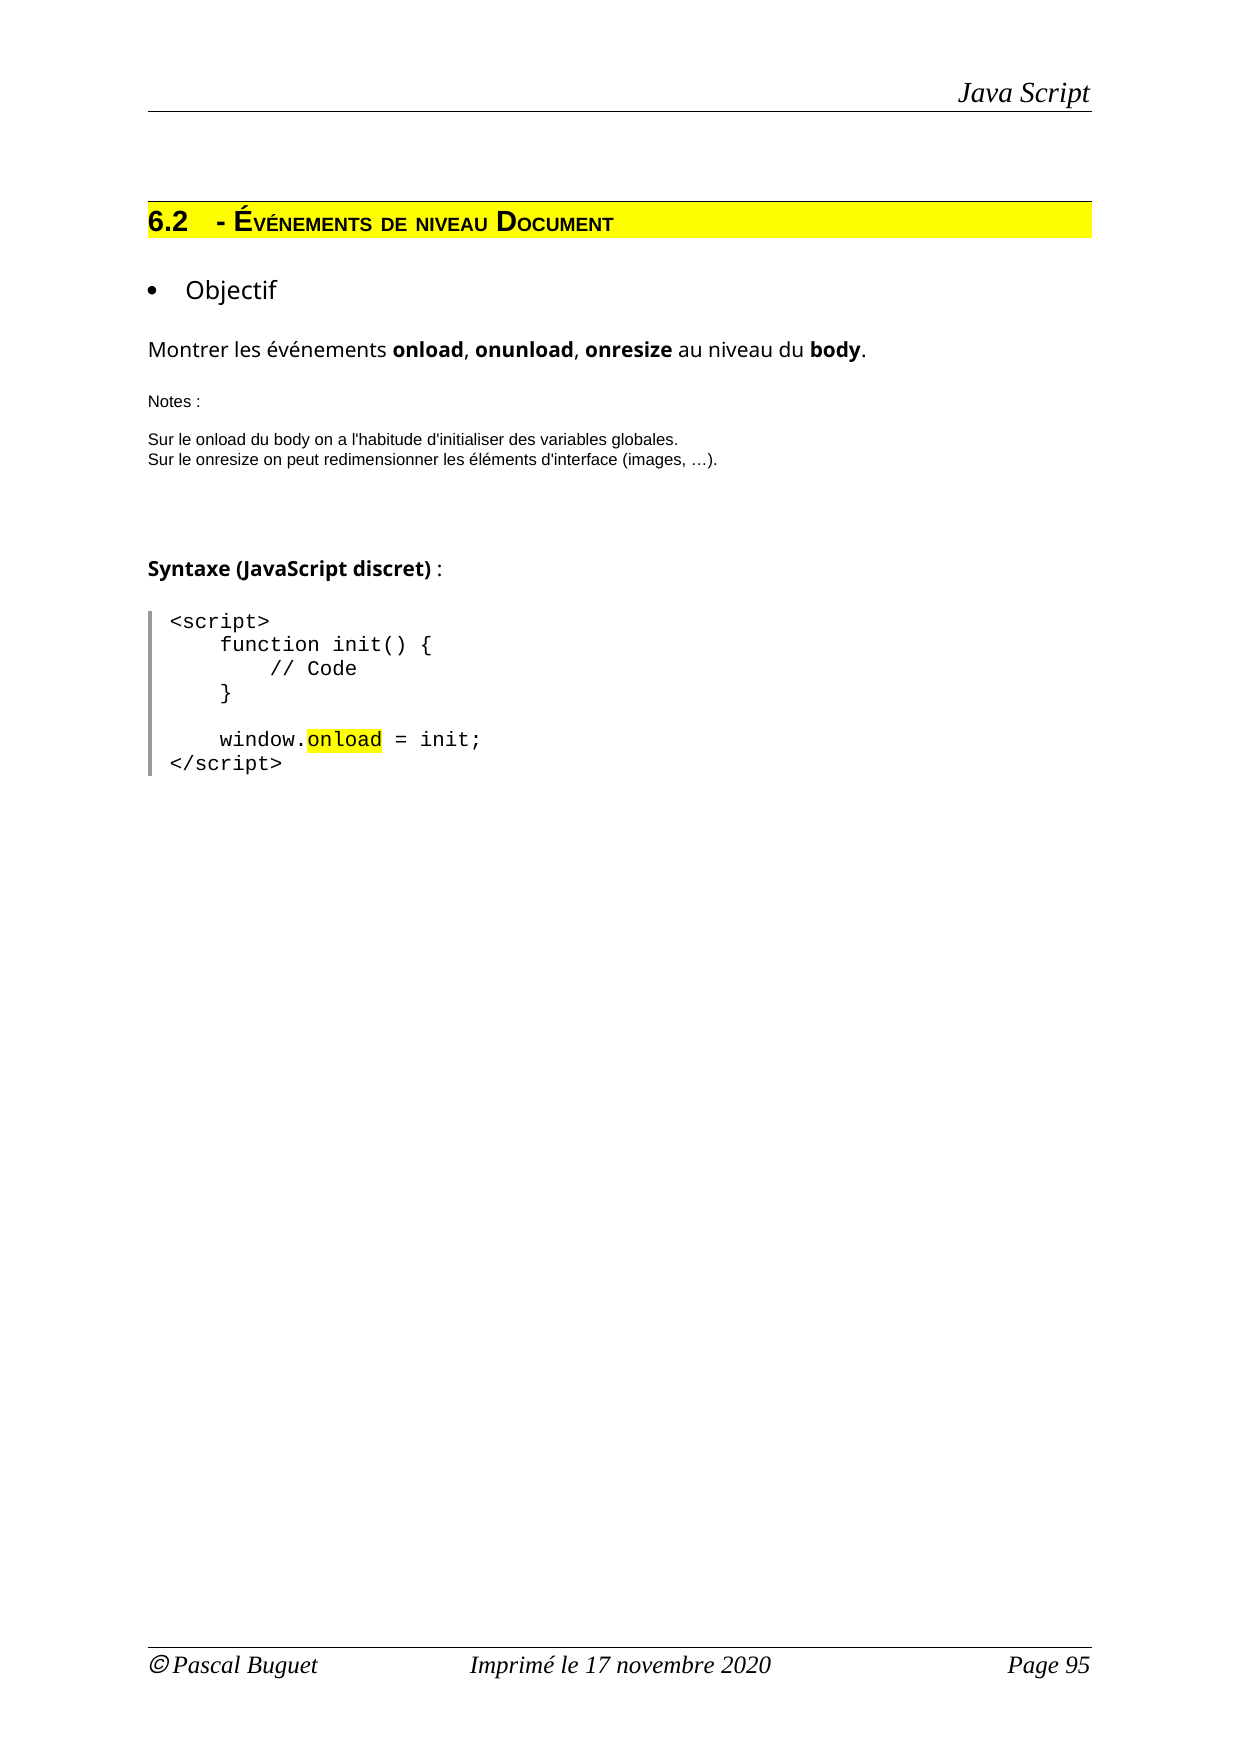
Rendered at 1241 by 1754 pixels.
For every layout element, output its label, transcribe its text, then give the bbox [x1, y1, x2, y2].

text Notes : [148, 392, 1092, 411]
text Montrer les événements onload, onunload, onresize au niveau du body. [148, 335, 1092, 363]
text Sur le onresize on peut redimensionner les éléments d'interface (images, …). [148, 449, 1092, 468]
list Objectif [148, 272, 1092, 307]
text window.onload = init; [152, 729, 1092, 753]
text Sur le onload du body on a l'habitude d'initialiser des variables globales. [148, 430, 1092, 449]
text </script> [152, 753, 1092, 776]
text Syntaxe (JavaScript discret) : [148, 554, 1092, 582]
text } [152, 682, 1092, 705]
text function init() { [152, 634, 1092, 658]
text // Code [152, 658, 1092, 682]
text <script> [152, 611, 1092, 634]
subtitle - Événements de niveau Document [148, 202, 1092, 238]
